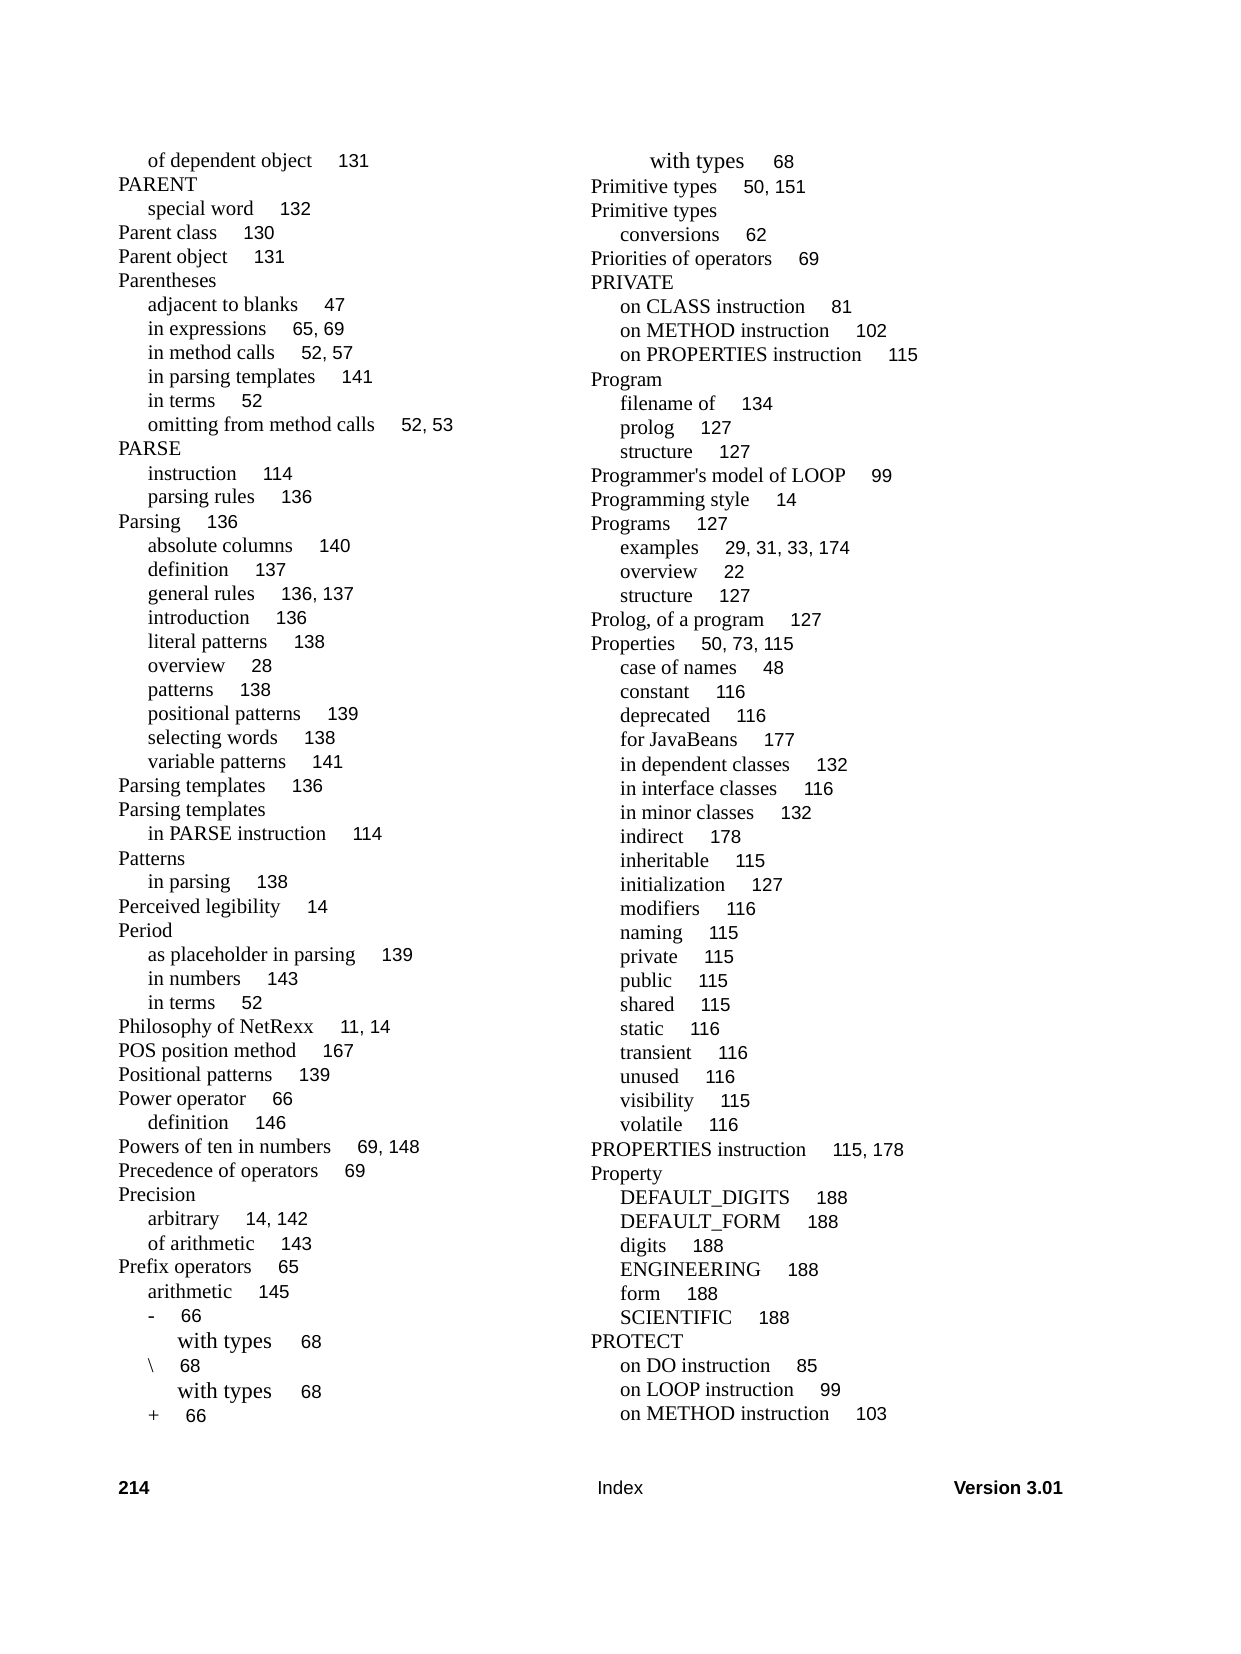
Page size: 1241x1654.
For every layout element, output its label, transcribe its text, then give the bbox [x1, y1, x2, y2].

text DEFAULT_FORM 188 [620, 1209, 1063, 1233]
text conversions 62 [620, 222, 1063, 246]
text in PARSE instruction 114 [148, 821, 591, 845]
text POS position method 167 [118, 1038, 591, 1062]
text unused 116 [620, 1064, 1063, 1088]
text Priorities of operators 69 [591, 246, 1063, 270]
text in numbers 143 [148, 966, 591, 990]
text ENGINEERING 188 [620, 1257, 1063, 1281]
text examples 29, 31, 33, 174 [620, 535, 1063, 559]
text Parsing templates 136 [118, 773, 591, 797]
text Precision [118, 1182, 591, 1206]
text in parsing templates 141 [148, 364, 591, 388]
text Parsing 136 [118, 508, 591, 533]
text structure 127 [620, 583, 1063, 607]
text in interface classes 116 [620, 776, 1063, 799]
text definition 146 [148, 1110, 591, 1134]
text initialization 127 [620, 872, 1063, 896]
text Prolog, of a program 127 [591, 607, 1063, 631]
text in terms 52 [148, 388, 591, 412]
text in terms 52 [148, 990, 591, 1014]
text for JavaBeans 177 [620, 727, 1063, 751]
text Property [591, 1161, 1063, 1184]
text absolute columns 140 [148, 533, 591, 557]
text Parsing templates [118, 797, 591, 821]
text Precedence of operators 69 [118, 1158, 591, 1182]
text filename of 134 [620, 391, 1063, 414]
text of arithmetic 143 [148, 1230, 591, 1254]
text form 188 [620, 1281, 1063, 1305]
text constant 116 [620, 679, 1063, 703]
text static 116 [620, 1016, 1063, 1040]
text \ 68 [148, 1353, 591, 1377]
text in parsing 138 [148, 869, 591, 893]
text Parentheses [118, 268, 591, 292]
text with types 68 [649, 148, 1063, 174]
text selecting words 138 [148, 725, 591, 749]
text Patterns [118, 845, 591, 869]
text Period [118, 918, 591, 942]
text SCIENTIFIC 188 [620, 1305, 1063, 1329]
text Programs 127 [591, 511, 1063, 535]
text in minor classes 132 [620, 799, 1063, 824]
text Philosophy of NetRexx 11, 14 [118, 1014, 591, 1038]
text in expressions 65, 69 [148, 316, 591, 340]
text PROPERTIES instruction 115, 178 [591, 1136, 1063, 1161]
text modifiers 116 [620, 896, 1063, 920]
text in method calls 52, 57 [148, 340, 591, 364]
text PARENT [118, 172, 591, 196]
text with types 68 [177, 1377, 591, 1403]
text Primitive types [591, 198, 1063, 222]
text on METHOD instruction 102 [620, 318, 1063, 342]
text patterns 138 [148, 677, 591, 701]
text case of names 48 [620, 655, 1063, 679]
text inheritable 115 [620, 848, 1063, 872]
text overview 28 [148, 653, 591, 677]
text transient 116 [620, 1040, 1063, 1064]
text visibility 115 [620, 1088, 1063, 1112]
text - 66 [148, 1303, 591, 1327]
text indirect 178 [620, 824, 1063, 848]
text special word 132 [148, 196, 591, 220]
text arithmetic 145 [148, 1278, 591, 1303]
text Parent object 131 [118, 244, 591, 268]
text on METHOD instruction 103 [620, 1401, 1063, 1425]
text Power operator 66 [118, 1086, 591, 1110]
text Perceived legibility 14 [118, 893, 591, 918]
text private 115 [620, 944, 1063, 968]
text of dependent object 131 [148, 148, 591, 172]
text Positional patterns 139 [118, 1062, 591, 1086]
text PARSE [118, 436, 591, 460]
text in dependent classes 132 [620, 751, 1063, 776]
text Prefix operators 65 [118, 1254, 591, 1278]
text volatile 116 [620, 1112, 1063, 1136]
text public 115 [620, 968, 1063, 992]
text variable patterns 141 [148, 749, 591, 773]
text introduction 136 [148, 605, 591, 629]
text on CLASS instruction 81 [620, 294, 1063, 318]
text Programming style 14 [591, 487, 1063, 511]
text deprecated 116 [620, 703, 1063, 727]
text omitting from method calls 52, 53 [148, 412, 591, 436]
text shared 115 [620, 992, 1063, 1016]
text structure 127 [620, 439, 1063, 463]
text definition 137 [148, 557, 591, 581]
text on DO instruction 85 [620, 1353, 1063, 1377]
text Programmer's model of LOOP 99 [591, 463, 1063, 487]
text naming 115 [620, 920, 1063, 944]
text PRIVATE [591, 270, 1063, 294]
text Powers of ten in numbers 69, 148 [118, 1134, 591, 1158]
text Primitive types 50, 151 [591, 174, 1063, 198]
text + 66 [148, 1403, 591, 1427]
text parsing rules 136 [148, 484, 591, 508]
text DEFAULT_DIGITS 188 [620, 1184, 1063, 1209]
text literal patterns 138 [148, 629, 591, 653]
text Properties 50, 73, 115 [591, 631, 1063, 655]
text general rules 136, 137 [148, 581, 591, 605]
text Parent class 130 [118, 220, 591, 244]
text overview 22 [620, 559, 1063, 583]
text Program [591, 366, 1063, 391]
text digits 188 [620, 1233, 1063, 1257]
text positional patterns 139 [148, 701, 591, 725]
text on PROPERTIES instruction 115 [620, 342, 1063, 366]
text as placeholder in parsing 139 [148, 942, 591, 966]
text arbitrary 14, 142 [148, 1206, 591, 1230]
text with types 68 [177, 1327, 591, 1353]
text prolog 127 [620, 414, 1063, 439]
text adjacent to blanks 47 [148, 292, 591, 316]
text instruction 114 [148, 460, 591, 484]
text PROTECT [591, 1329, 1063, 1353]
text on LOOP instruction 99 [620, 1377, 1063, 1401]
